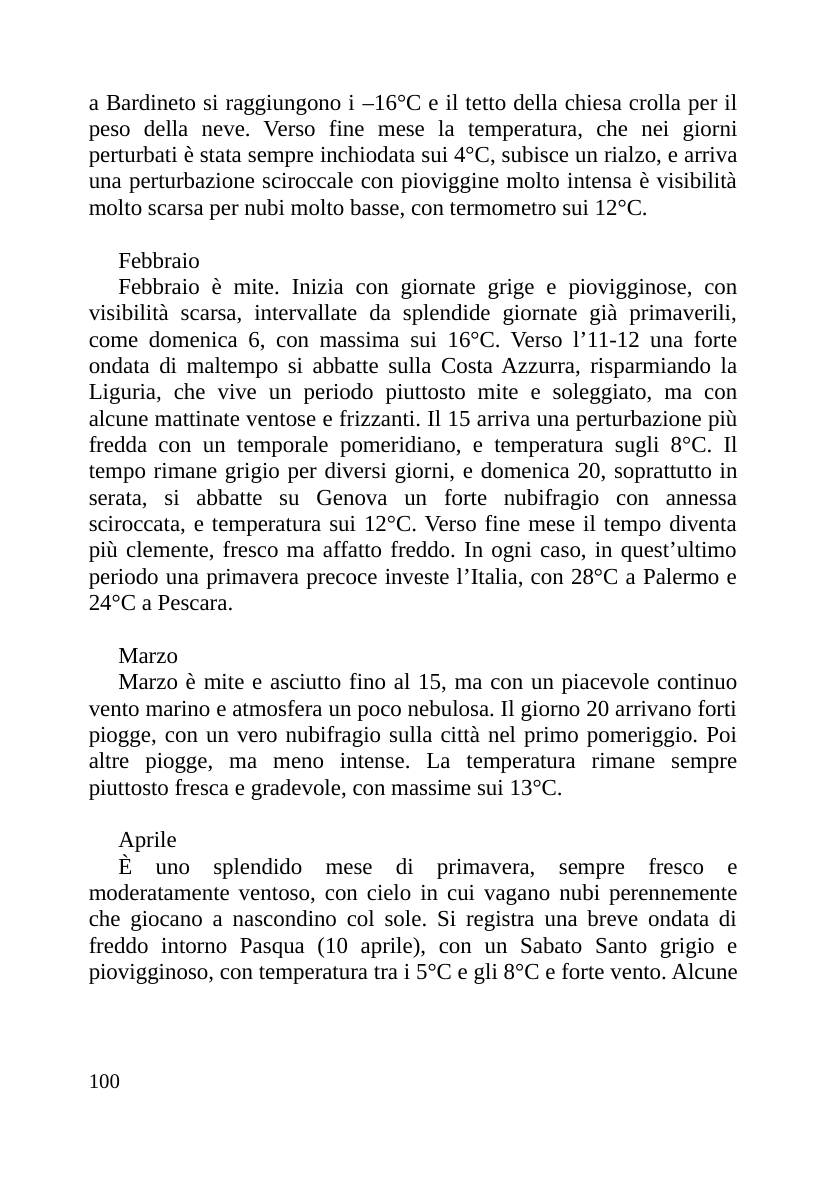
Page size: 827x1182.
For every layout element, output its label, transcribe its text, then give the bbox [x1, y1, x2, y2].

text Marzo è mite e asciutto fino al 15, ma con un piacevole continuo vento marino e atmosfera un poco nebulosa. Il giorno 20 arrivano forti piogge, con un vero nubifragio sulla città nel primo pomeriggio. Poi altre piogge, ma meno intense. La temperatura rimane sempre piuttosto fresca e gradevole, con massime sui 13°C. [88, 668, 738, 800]
text Marzo [88, 642, 738, 668]
text Febbraio è mite. Inizia con giornate grige e piovigginose, con visibilità scarsa, intervallate da splendide giornate già primaverili, come domenica 6, con massima sui 16°C. Verso l’11-12 una forte ondata di maltempo si abbatte sulla Costa Azzurra, risparmiando la Liguria, che vive un periodo piuttosto mite e soleggiato, ma con alcune mattinate ventose e frizzanti. Il 15 arriva una perturbazione più fredda con un temporale pomeridiano, e temperatura sugli 8°C. Il tempo rimane grigio per diversi giorni, e domenica 20, soprattutto in serata, si abbatte su Genova un forte nubifragio con annessa sciroccata, e temperatura sui 12°C. Verso fine mese il tempo diventa più clemente, fresco ma affatto freddo. In ogni caso, in quest’ultimo periodo una primavera precoce investe l’Italia, con 28°C a Palermo e 24°C a Pescara. [88, 273, 738, 616]
text è uno splendido mese di primavera, sempre fresco e moderatamente ventoso, con cielo in cui vagano nubi perennemente che giocano a nascondino col sole. Si registra una breve ondata di freddo intorno Pasqua (10 aprile), con un Sabato Santo grigio e piovigginoso, con temperatura tra i 5°C e gli 8°C e forte vento. Alcune [88, 853, 738, 984]
text a Bardineto si raggiungono i ‒16°C e il tetto della chiesa crolla per il peso della neve. Verso fine mese la temperatura, che nei giorni perturbati è stata sempre inchiodata sui 4°C, subisce un rialzo, e arriva una perturbazione sciroccale con pioviggine molto intensa è visibilità molto scarsa per nubi molto basse, con termometro sui 12°C. [88, 88, 738, 220]
text Febbraio [88, 247, 738, 273]
text Aprile [88, 826, 738, 853]
